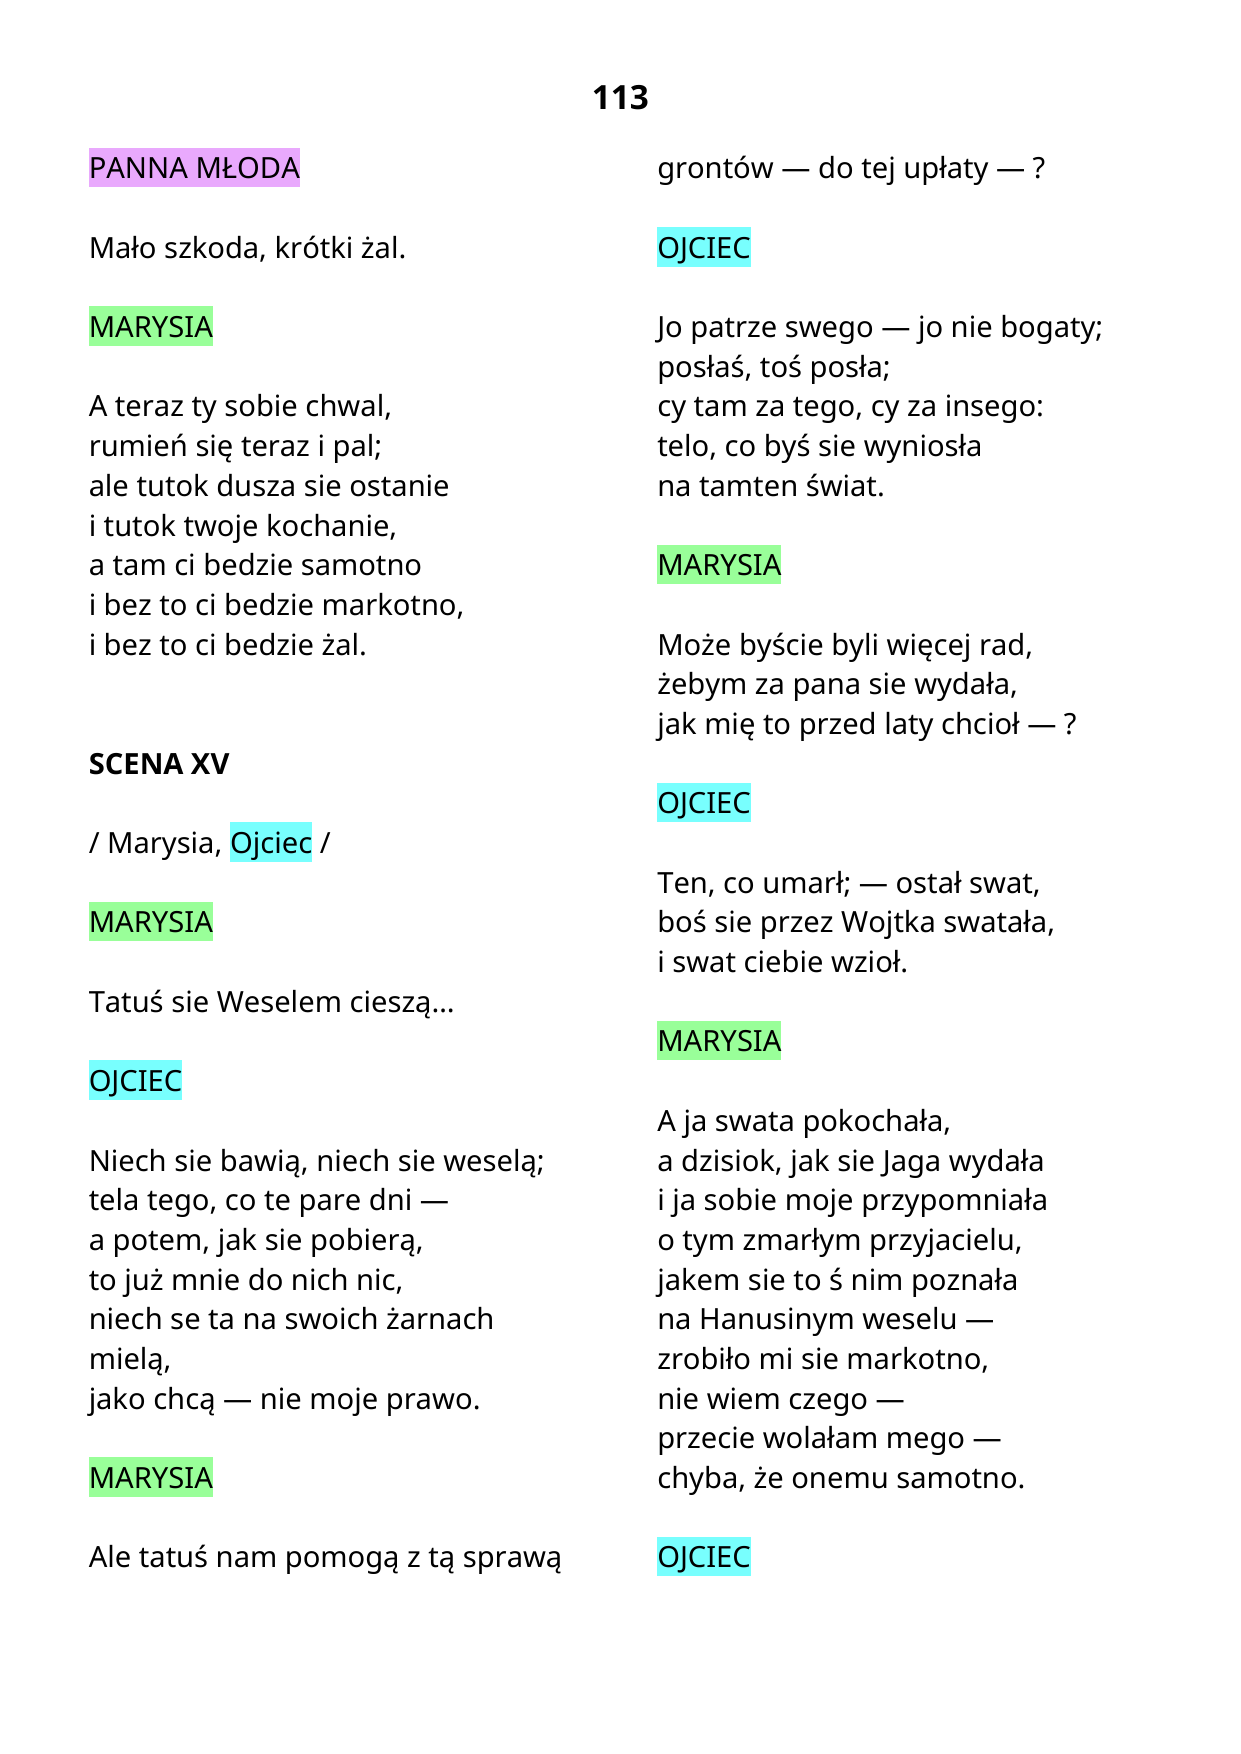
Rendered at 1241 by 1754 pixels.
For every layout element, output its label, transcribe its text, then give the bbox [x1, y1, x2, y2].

text rumień się teraz i pal; [88, 425, 583, 465]
text / Marysia, Ojciec / [88, 822, 583, 862]
text i bez to ci bedzie żal. [88, 624, 583, 663]
text Może byście byli więcej rad, [657, 624, 1152, 663]
text SCENA XV [88, 743, 583, 783]
text Jo patrze swego — jo nie bogaty; [657, 306, 1152, 346]
text i swat ciebie wzioł. [657, 941, 1152, 981]
text jakem sie to ś nim poznała [657, 1259, 1152, 1298]
text przecie wolałam mego — [657, 1418, 1152, 1457]
text PANNA MŁODA [88, 148, 583, 187]
text jak mię to przed laty chcioł — ? [657, 703, 1152, 743]
text A ja swata pokochała, [657, 1100, 1152, 1140]
text MARYSIA [657, 544, 1152, 584]
text a tam ci bedzie samotno [88, 544, 583, 584]
text MARYSIA [88, 306, 583, 346]
text Mało szkoda, krótki żal. [88, 227, 583, 267]
text A teraz ty sobie chwal, [88, 386, 583, 425]
text zrobiło mi sie markotno, [657, 1338, 1152, 1378]
text o tym zmarłym przyjacielu, [657, 1219, 1152, 1259]
text Tatuś sie Weselem cieszą… [88, 981, 583, 1021]
text i bez to ci bedzie markotno, [88, 584, 583, 624]
text OJCIEC [657, 1537, 1152, 1576]
text na Hanusinym weselu — [657, 1298, 1152, 1338]
text tela tego, co te pare dni — [88, 1179, 583, 1219]
text telo, co byś sie wyniosła [657, 425, 1152, 465]
text i tutok twoje kochanie, [88, 505, 583, 544]
text boś sie przez Wojtka swatała, [657, 902, 1152, 941]
text OJCIEC [88, 1060, 583, 1100]
text cy tam za tego, cy za insego: [657, 386, 1152, 425]
text a dzisiok, jak sie Jaga wydała [657, 1140, 1152, 1179]
text niech se ta na swoich żarnach mielą, [88, 1298, 583, 1378]
text to już mnie do nich nic, [88, 1259, 583, 1298]
text MARYSIA [657, 1021, 1152, 1060]
text OJCIEC [657, 227, 1152, 267]
text Ten, co umarł; — ostał swat, [657, 862, 1152, 902]
text MARYSIA [88, 1457, 583, 1497]
text MARYSIA [88, 902, 583, 941]
text chyba, że onemu samotno. [657, 1457, 1152, 1497]
text OJCIEC [657, 783, 1152, 822]
text i ja sobie moje przypomniała [657, 1179, 1152, 1219]
text Niech sie bawią, niech sie weselą; [88, 1140, 583, 1179]
text jako chcą — nie moje prawo. [88, 1378, 583, 1418]
text grontów — do tej upłaty — ? [657, 148, 1152, 187]
text żebym za pana sie wydała, [657, 663, 1152, 703]
text posłaś, toś posła; [657, 346, 1152, 386]
text ale tutok dusza sie ostanie [88, 465, 583, 505]
text nie wiem czego — [657, 1378, 1152, 1418]
text a potem, jak sie pobierą, [88, 1219, 583, 1259]
text Ale tatuś nam pomogą z tą sprawą [88, 1537, 583, 1576]
text na tamten świat. [657, 465, 1152, 505]
